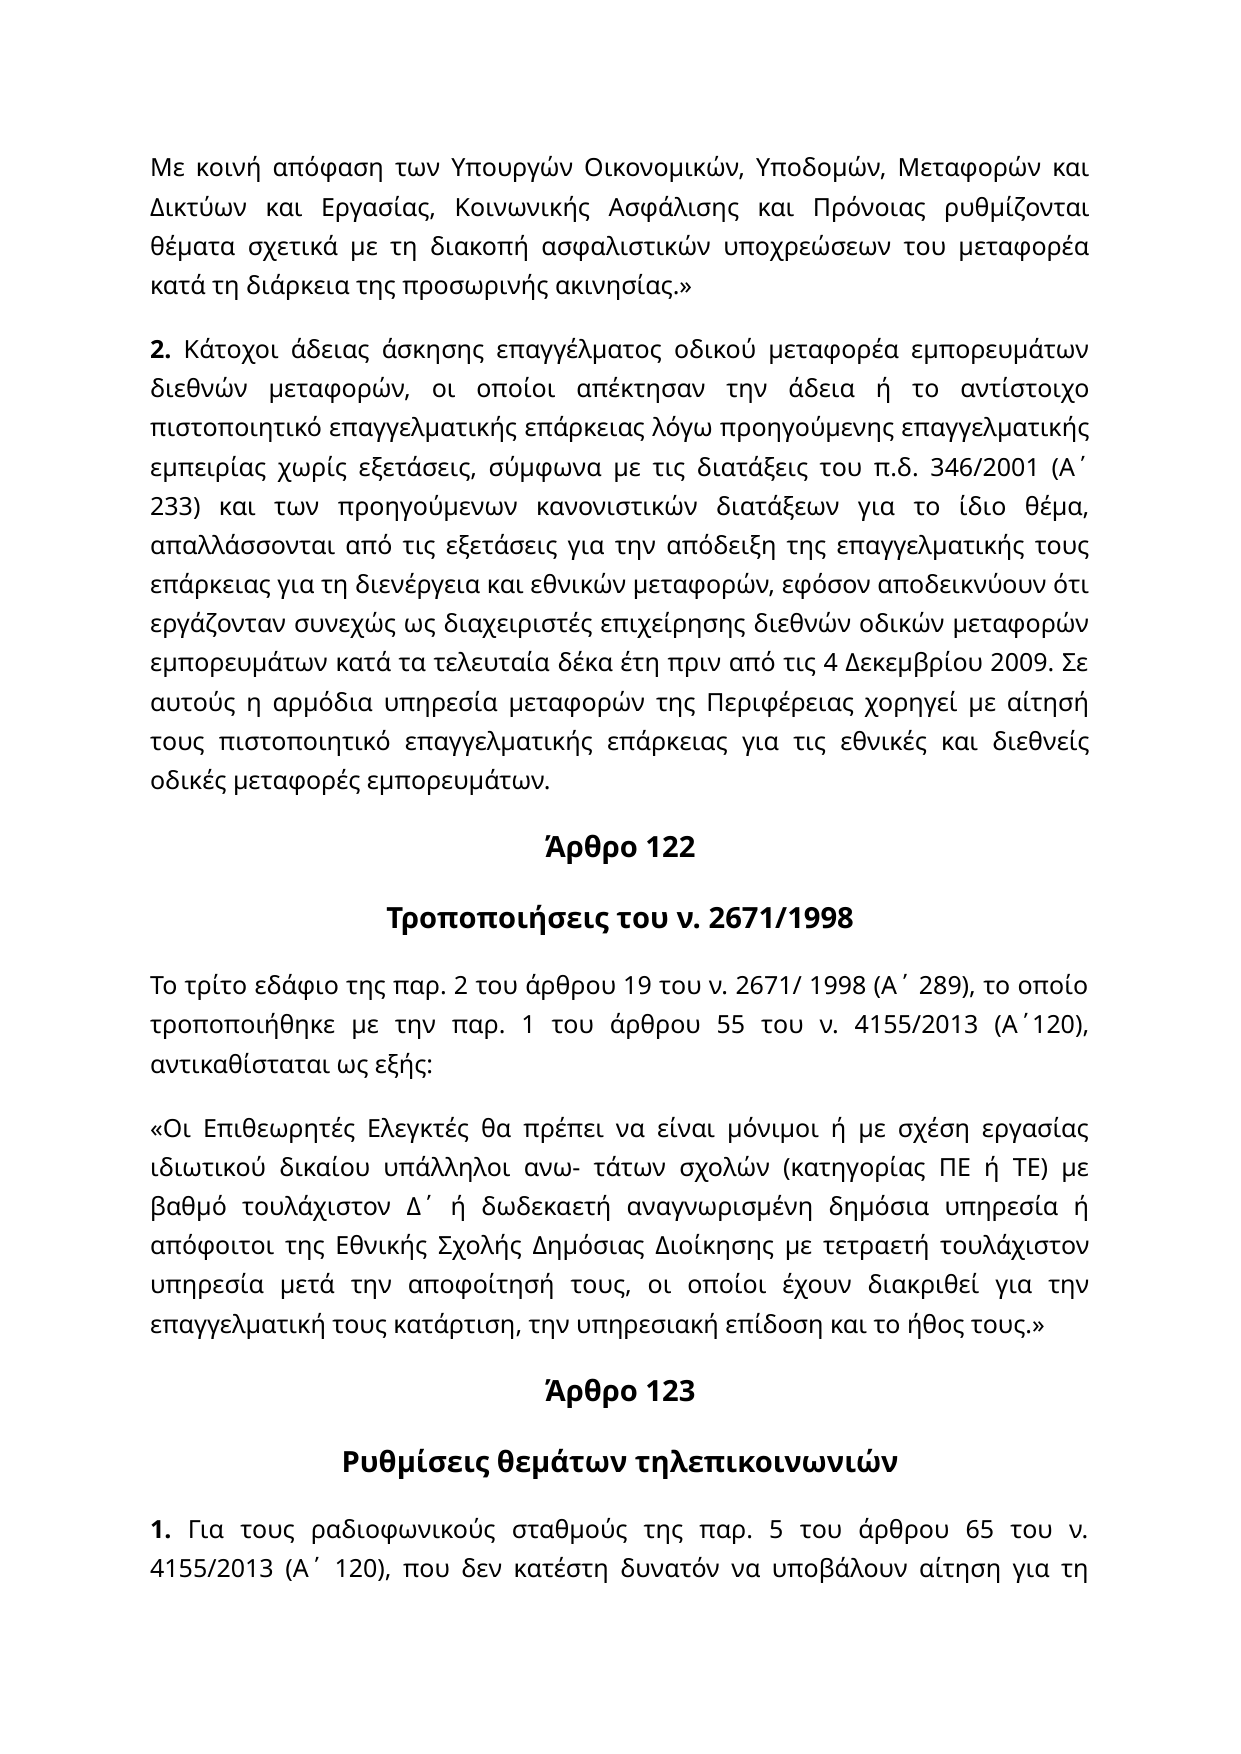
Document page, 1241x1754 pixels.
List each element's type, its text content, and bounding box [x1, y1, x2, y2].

subtitle Άρθρο 122 [150, 827, 1090, 866]
text 2. Κάτοχοι άδειας άσκησης επαγγέλματος οδικού μεταφορέα εμπορευμάτων διεθνών μεταφορών, οι οποίοι απέκτησαν την άδεια ή το αντίστοιχο πιστοποιητικό επαγγελματικής επάρκειας λόγω προηγούμενης επαγγελματικής εμπειρίας χωρίς εξετάσεις, σύμφωνα με τις διατάξεις του π.δ. 346/2001 (Α΄ 233) και των προηγούμενων κανονιστικών διατάξεων για το ίδιο θέμα, απαλλάσσονται από τις εξετάσεις για την απόδειξη της επαγγελματικής τους επάρκειας για τη διενέργεια και εθνικών μεταφορών, εφόσον αποδεικνύουν ότι εργάζονταν συνεχώς ως διαχειριστές επιχείρησης διεθνών οδικών μεταφορών εμπορευμάτων κατά τα τελευταία δέκα έτη πριν από τις 4 Δεκεμβρίου 2009. Σε αυτούς η αρμόδια υπηρεσία μεταφορών της Περιφέρειας χορηγεί με αίτησή τους πιστοποιητικό επαγγελματικής επάρκειας για τις εθνικές και διεθνείς οδικές μεταφορές εμπορευμάτων. [150, 332, 1090, 797]
text 1. Για τους ραδιοφωνικούς σταθμούς της παρ. 5 του άρθρου 65 του ν. 4155/2013 (Α΄ 120), που δεν κατέστη δυνατόν να υποβάλουν αίτηση για τη [150, 1512, 1090, 1585]
text Το τρίτο εδάφιο της παρ. 2 του άρθρου 19 του ν. 2671/ 1998 (Α΄ 289), το οποίο τροποποιήθηκε με την παρ. 1 του άρθρου 55 του ν. 4155/2013 (Α΄120), αντικαθίσταται ως εξής: [150, 968, 1090, 1080]
subtitle Ρυθμίσεις θεμάτων τηλεπικοινωνιών [150, 1441, 1090, 1481]
subtitle Τροποποιήσεις του ν. 2671/1998 [150, 897, 1090, 937]
text Με κοινή απόφαση των Υπουργών Οικονομικών, Υποδομών, Μεταφορών και Δικτύων και Εργασίας, Κοινωνικής Ασφάλισης και Πρόνοιας ρυθμίζονται θέματα σχετικά με τη διακοπή ασφαλιστικών υποχρεώσεων του μεταφορέα κατά τη διάρκεια της προσωρινής ακινησίας.» [150, 150, 1090, 302]
subtitle Άρθρο 123 [150, 1370, 1090, 1410]
text «Οι Επιθεωρητές Ελεγκτές θα πρέπει να είναι μόνιμοι ή με σχέση εργασίας ιδιωτικού δικαίου υπάλληλοι ανω- τάτων σχολών (κατηγορίας ΠΕ ή ΤΕ) με βαθμό τουλάχιστον Δ΄ ή δωδεκαετή αναγνωρισμένη δημόσια υπηρεσία ή απόφοιτοι της Εθνικής Σχολής Δημόσιας Διοίκησης με τετραετή τουλάχιστον υπηρεσία μετά την αποφοίτησή τους, οι οποίοι έχουν διακριθεί για την επαγγελματική τους κατάρτιση, την υπηρεσιακή επίδοση και το ήθος τους.» [150, 1110, 1090, 1340]
